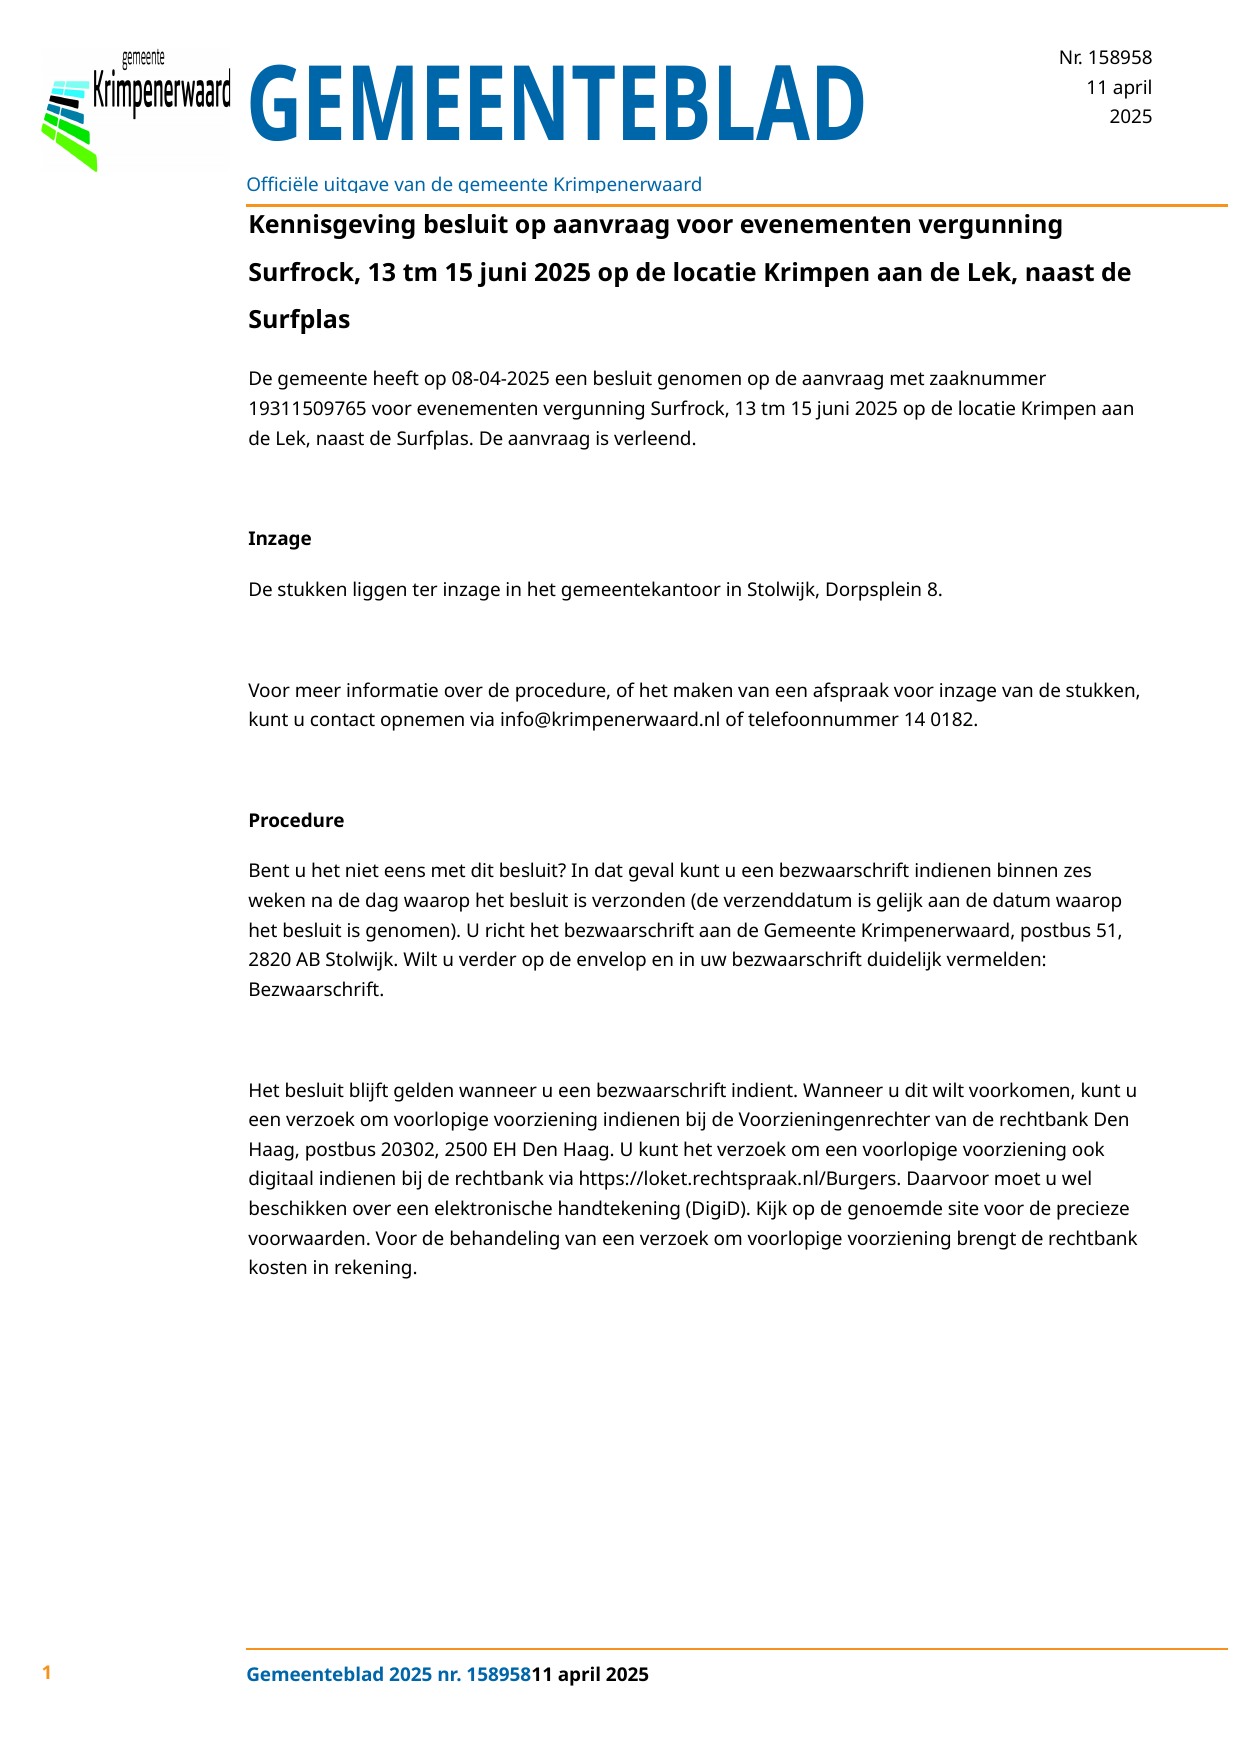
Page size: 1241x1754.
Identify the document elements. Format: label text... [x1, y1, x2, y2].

text De stukken liggen ter inzage in het gemeentekantoor in Stolwijk, Dorpsplein 8. [248, 576, 1152, 602]
text Voor meer informatie over de procedure, of het maken van een afspraak voor inzage van de stukken, kunt u contact opnemen via info@krimpenerwaard.nl of telefoonnummer 14 0182. [248, 677, 1152, 732]
text Het besluit blijft gelden wanneer u een bezwaarschrift indient. Wanneer u dit wilt voorkomen, kunt u een verzoek om voorlopige voorziening indienen bij de Voorzieningenrechter van de rechtbank Den Haag, postbus 20302, 2500 EH Den Haag. U kunt het verzoek om een voorlopige voorziening ook digitaal indienen bij de rechtbank via https://loket.rechtspraak.nl/Burgers. Daarvoor moet u wel beschikken over een elektronische handtekening (DigiD). Kijk op de genoemde site voor de precieze voorwaarden. Voor de behandeling van een verzoek om voorlopige voorziening brengt de rechtbank kosten in rekening. [248, 1077, 1152, 1280]
text Kennisgeving besluit op aanvraag voor evenementen vergunning Surfrock, 13 tm 15 juni 2025 op de locatie Krimpen aan de Lek, naast de Surfplas [248, 207, 1152, 336]
picture [41, 47, 231, 172]
text Bent u het niet eens met dit besluit? In dat geval kunt u een bezwaarschrift indienen binnen zes weken na de dag waarop het besluit is verzonden (de verzenddatum is gelijk aan de datum waarop het besluit is genomen). U richt het bezwaarschrift aan de Gemeente Krimpenerwaard, postbus 51, 2820 AB Stolwijk. Wilt u verder op de envelop en in uw bezwaarschrift duidelijk vermelden: Bezwaarschrift. [248, 858, 1152, 1002]
text Procedure [248, 807, 1152, 833]
text De gemeente heeft op 08-04-2025 een besluit genomen op de aanvraag met zaaknummer 19311509765 voor evenementen vergunning Surfrock, 13 tm 15 juni 2025 op de locatie Krimpen aan de Lek, naast de Surfplas. De aanvraag is verleend. [248, 366, 1152, 450]
text Inzage [248, 526, 1152, 551]
